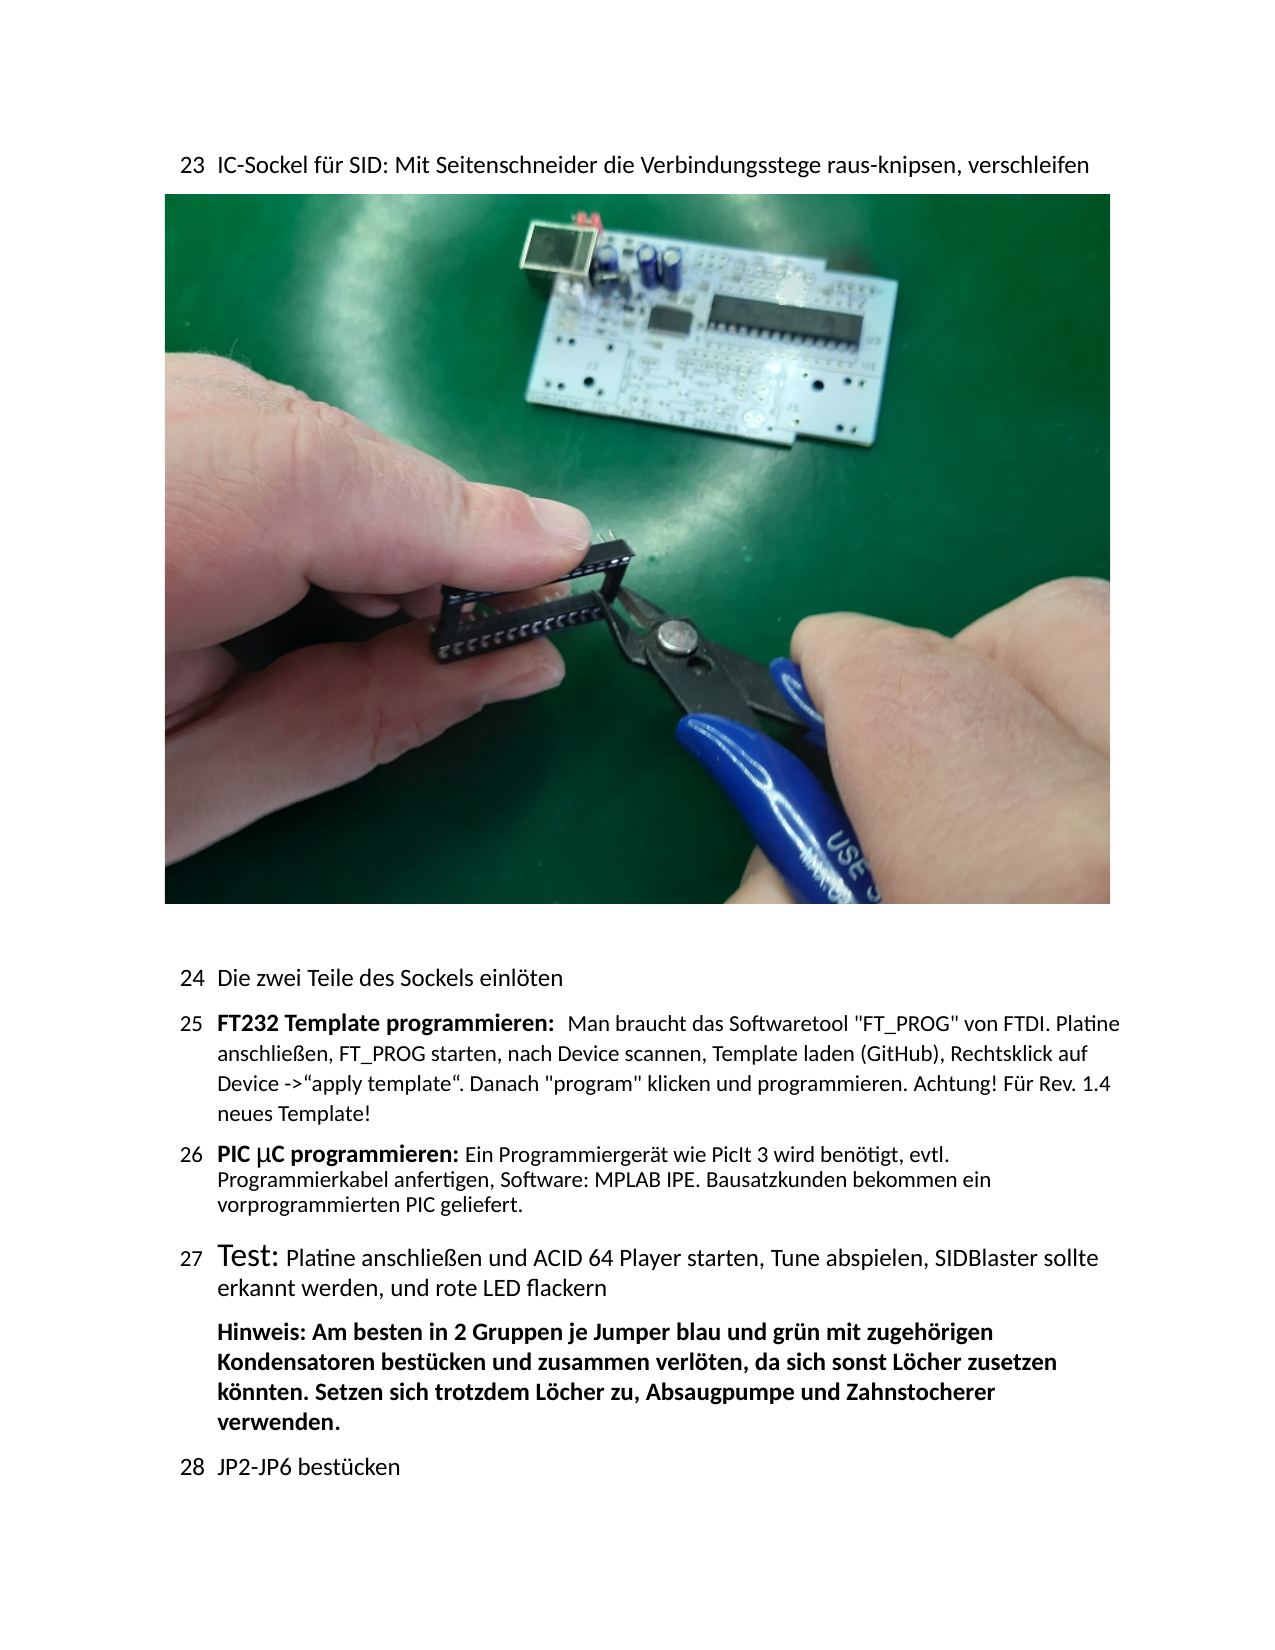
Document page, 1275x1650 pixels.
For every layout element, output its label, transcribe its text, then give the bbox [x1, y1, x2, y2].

list Hinweis: Am besten in 2 Gruppen je Jumper blau und grün mit zugehörigen Kondensatoren bestücken und zusammen verlöten, da sich sonst Löcher zusetzen könnten. Setzen sich trotzdem Löcher zu, Absaugpumpe und Zahnstocherer verwenden. [179, 1317, 1125, 1437]
list FT232 Template programmieren: Man braucht das Softwaretool "FT_PROG" von FTDI. Platine anschließen, FT_PROG starten, nach Device scannen, Template laden (GitHub), Rechtsklick auf Device ->“apply template“. Danach "program" klicken und programmieren. Achtung! Für Rev. 1.4 neues Template! [179, 1007, 1125, 1127]
list Test: Platine anschließen und ACID 64 Player starten, Tune abspielen, SIDBlaster sollte erkannt werden, und rote LED flackern [179, 1242, 1125, 1302]
picture [164, 194, 1111, 904]
list PIC µC programmieren: Ein Programmiergerät wie PicIt 3 wird benötigt, evtl. Programmierkabel anfertigen, Software: MPLAB IPE. Bausatzkunden bekommen ein vorprogrammierten PIC geliefert. [179, 1142, 1125, 1242]
list IC-Sockel für SID: Mit Seitenschneider die Verbindungsstege raus-knipsen, verschleifen [179, 150, 1125, 180]
list JP2-JP6 bestücken [179, 1451, 1125, 1481]
list Die zwei Teile des Sockels einlöten [179, 963, 1125, 993]
